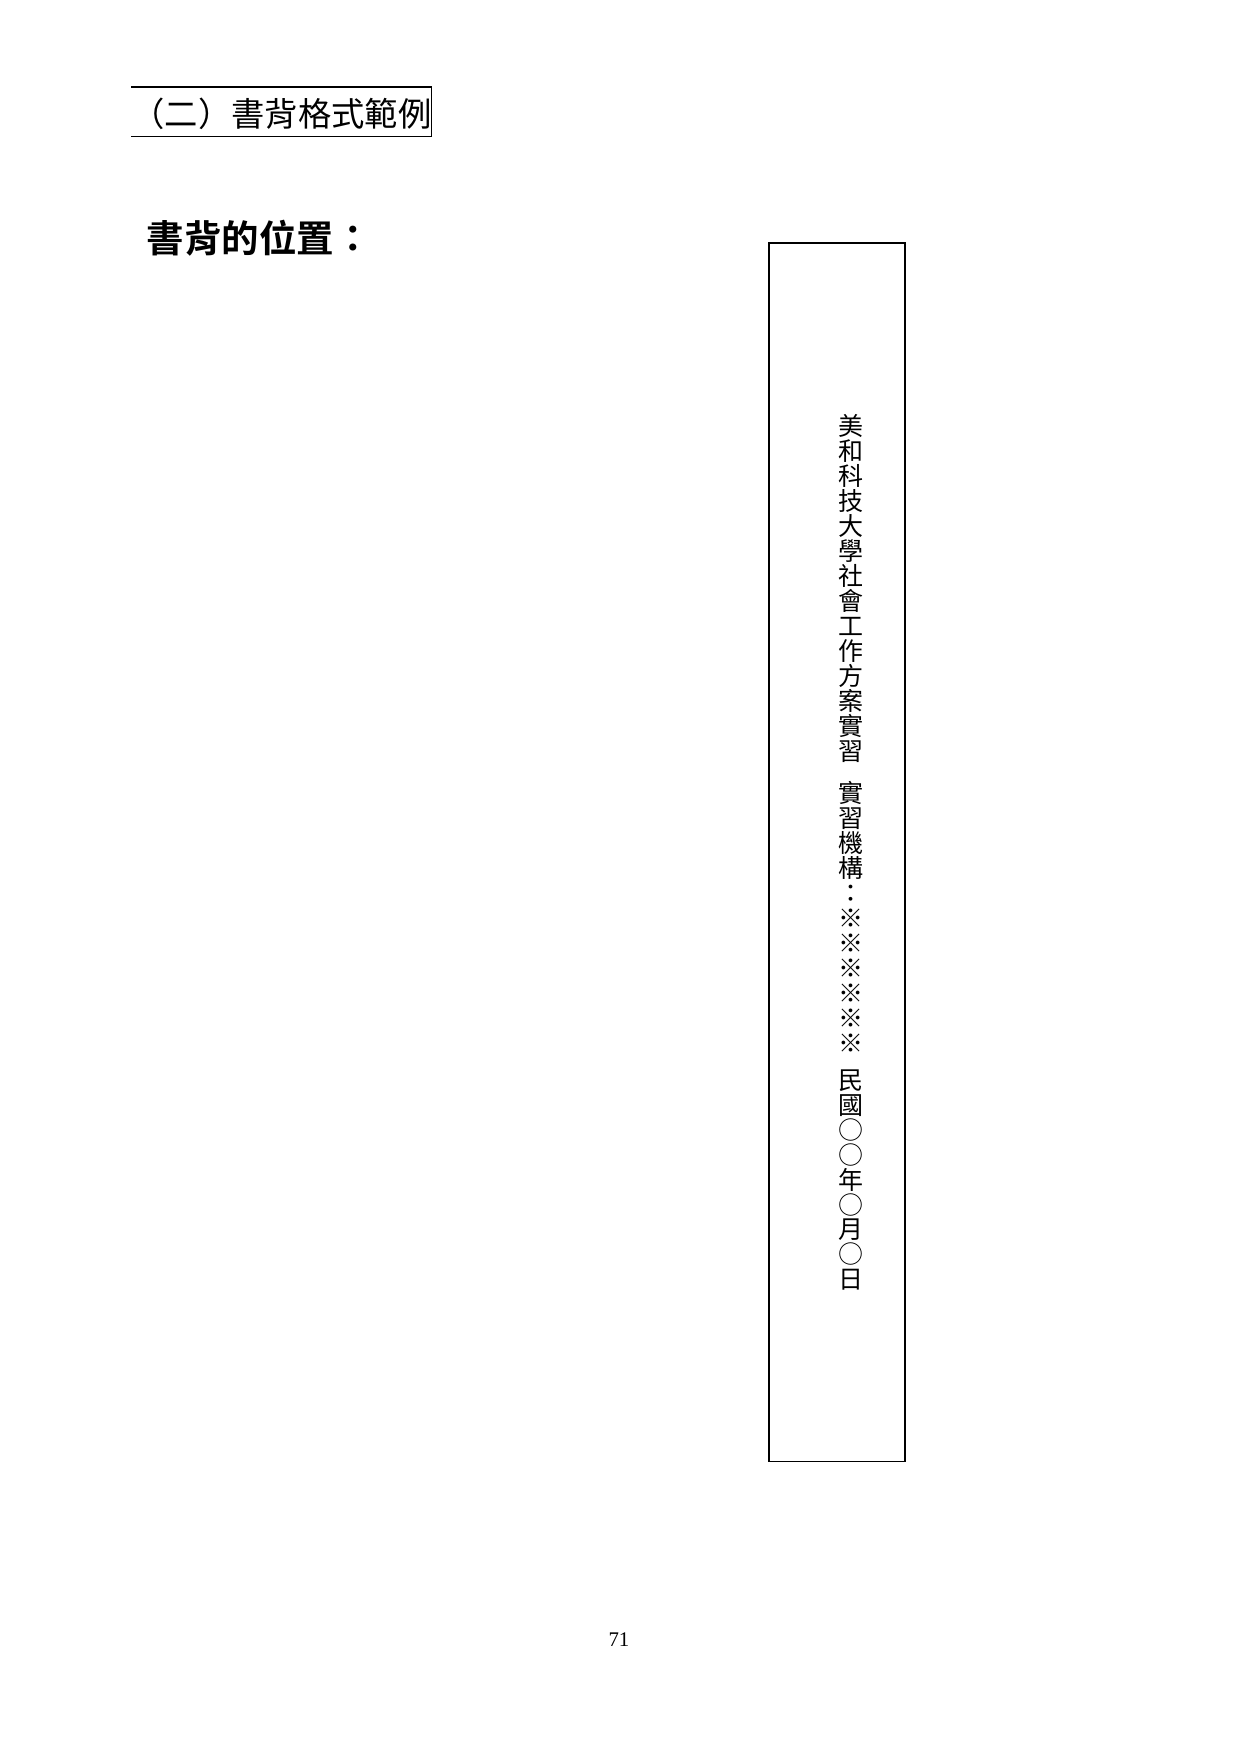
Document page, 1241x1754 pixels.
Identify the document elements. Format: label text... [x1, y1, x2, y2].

text （二）書背格式範例 [131, 74, 1106, 149]
text 書背的位置： [131, 199, 1106, 274]
text 美和科技大學社會工作方案實習 實習機構：※※※※※※ 民國○○年○月○日 [833, 258, 869, 1447]
